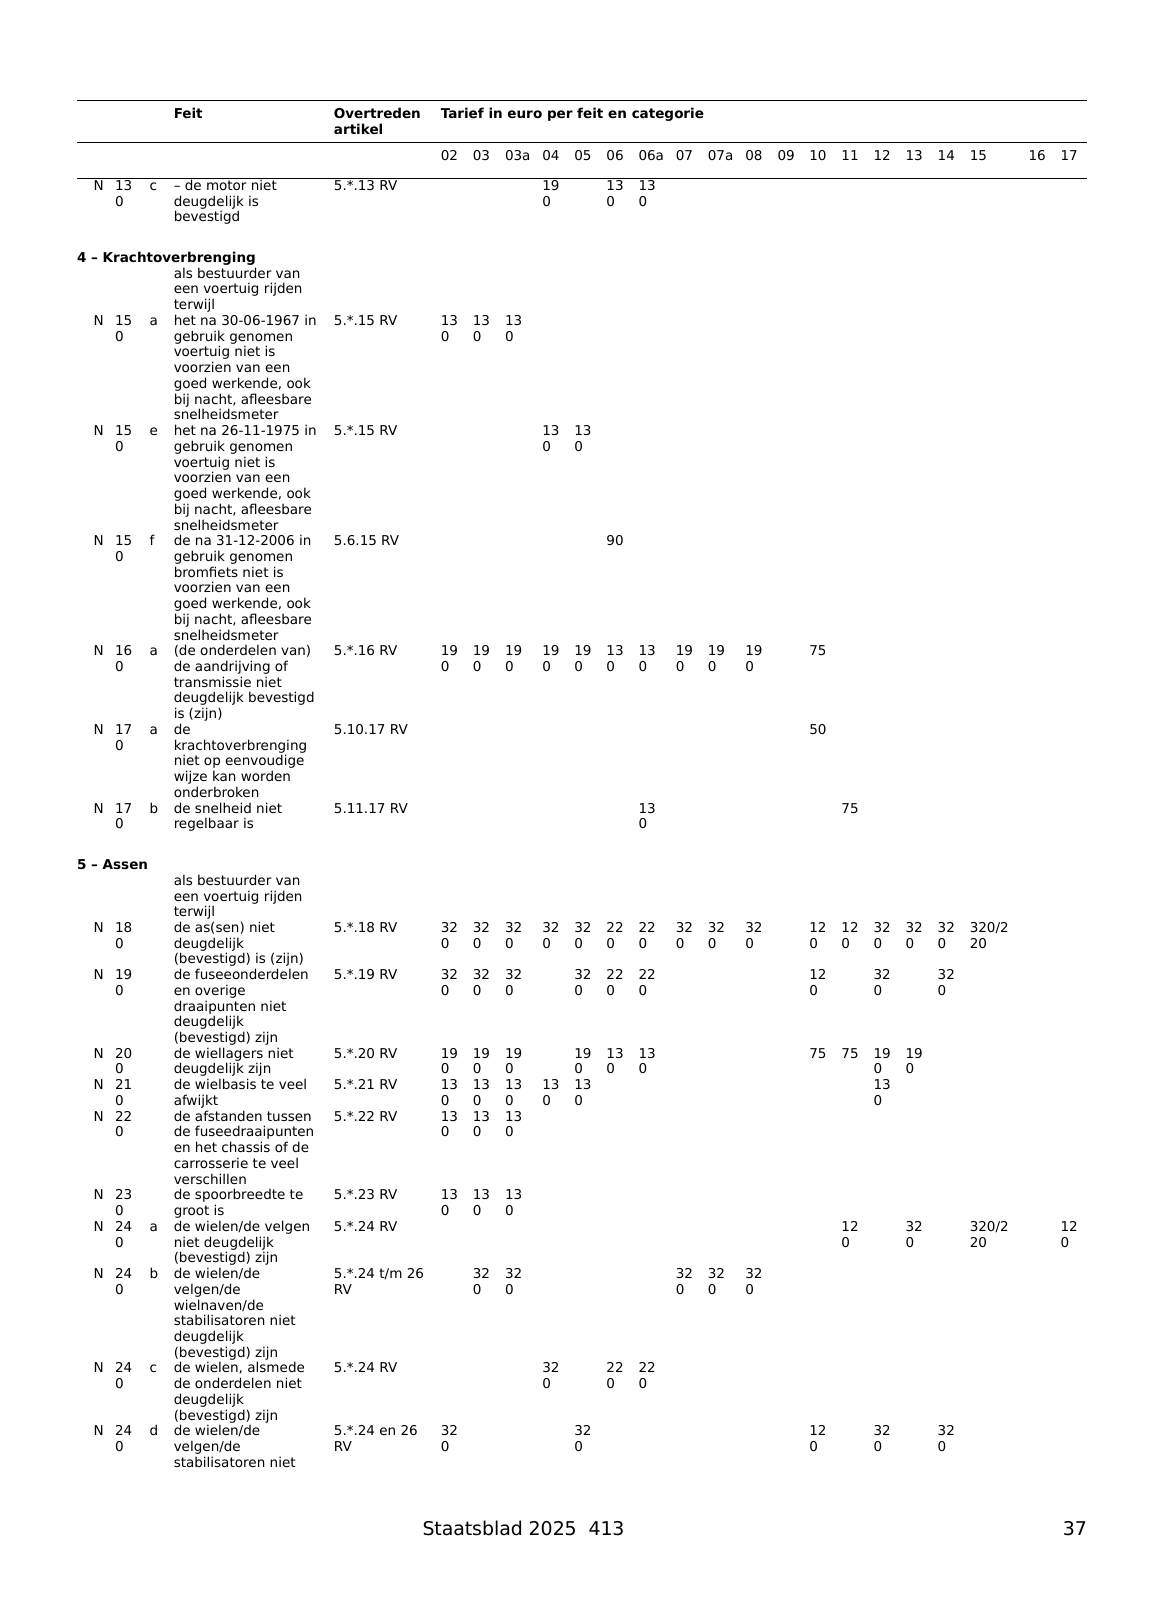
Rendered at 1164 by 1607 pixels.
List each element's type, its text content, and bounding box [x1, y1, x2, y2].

table_cell [670, 1423, 702, 1470]
table_cell [868, 225, 899, 250]
table_cell d [144, 1423, 162, 1470]
table_cell 5.*.16 RV [328, 643, 434, 722]
table_cell [964, 225, 1022, 250]
table_cell 130 [109, 179, 143, 225]
table_cell [899, 1077, 931, 1108]
table_cell [964, 967, 1022, 1046]
table_cell [435, 225, 467, 250]
table_cell [868, 722, 899, 800]
table_cell 130 [632, 179, 670, 225]
table_cell 230 [109, 1187, 143, 1219]
table_cell [536, 266, 568, 313]
table_cell [1022, 722, 1054, 800]
table_cell [899, 722, 931, 800]
table_cell [632, 873, 670, 920]
table_cell [868, 423, 899, 533]
table_cell [931, 832, 963, 857]
table_cell [600, 1109, 632, 1187]
table_cell het na 26-11-1975 in gebruik genomen voertuig niet is voorzien van een goed werkende, ook bij nacht, afleesbare snelheidsmeter [168, 423, 328, 533]
table_cell N [88, 313, 109, 423]
table_cell 320 [499, 1266, 536, 1360]
table_cell [1054, 1077, 1087, 1108]
table_cell [835, 1187, 867, 1219]
table_cell 120 [835, 1219, 867, 1266]
table_cell [162, 920, 167, 967]
table_cell b [144, 800, 162, 832]
table_cell [835, 873, 867, 920]
table_cell [632, 1423, 670, 1470]
table_cell [435, 423, 467, 533]
table_cell [82, 1423, 87, 1470]
table_cell [899, 225, 931, 250]
table_cell [739, 857, 771, 873]
table_cell 220 [632, 920, 670, 967]
table_cell [77, 1423, 82, 1470]
table_cell 320 [467, 920, 499, 967]
table_cell N [88, 1077, 109, 1108]
table_cell [1054, 800, 1087, 832]
table_cell 200 [109, 1046, 143, 1077]
table_cell [82, 1077, 87, 1108]
table_header [88, 101, 109, 142]
table_cell [77, 1046, 82, 1077]
table_cell [467, 179, 499, 225]
table_cell [536, 250, 568, 266]
table_cell [702, 225, 739, 250]
table_cell [499, 250, 536, 266]
table_cell [600, 250, 632, 266]
table_cell [931, 1187, 963, 1219]
table_cell [670, 1219, 702, 1266]
table_cell [964, 179, 1022, 225]
table_cell [499, 832, 536, 857]
table_cell [931, 1266, 963, 1360]
table_cell 13 [899, 143, 931, 178]
table_cell [739, 722, 771, 800]
table_cell [803, 800, 835, 832]
table_cell [964, 832, 1022, 857]
table_cell [1022, 423, 1054, 533]
table_cell 190 [536, 179, 568, 225]
table_cell [1054, 266, 1087, 313]
table_cell 320 [435, 967, 467, 1046]
table_cell 130 [499, 1187, 536, 1219]
table_cell [868, 643, 899, 722]
table_cell [899, 1266, 931, 1360]
table_cell 5.*.21 RV [328, 1077, 434, 1108]
table_cell 5.10.17 RV [328, 722, 434, 800]
table_cell [88, 873, 109, 920]
table_cell 320 [868, 967, 899, 1046]
table_cell [467, 1423, 499, 1470]
table_cell c [144, 1360, 162, 1423]
table_cell [162, 832, 167, 857]
table_cell a [144, 313, 162, 423]
table_cell [803, 313, 835, 423]
table_cell [600, 1187, 632, 1219]
table_cell [600, 1219, 632, 1266]
table_cell [702, 1077, 739, 1108]
table_cell [82, 1109, 87, 1187]
table_cell de wielen/de velgen/de wielnaven/de stabilisatoren niet deugdelijk (bevestigd) zijn [168, 1266, 328, 1360]
table_cell [931, 800, 963, 832]
table_cell [82, 1266, 87, 1360]
table_cell 320 [899, 920, 931, 967]
table_cell [739, 1109, 771, 1187]
table_cell [1022, 1187, 1054, 1219]
table_cell [702, 967, 739, 1046]
table_cell [771, 832, 803, 857]
table_cell 11 [835, 143, 867, 178]
table_cell [702, 1423, 739, 1470]
table_cell [600, 873, 632, 920]
table_cell [632, 1219, 670, 1266]
table_cell [835, 533, 867, 643]
table_cell 220 [632, 967, 670, 1046]
table_cell [899, 857, 931, 873]
table_cell [670, 533, 702, 643]
table_cell 190 [435, 643, 467, 722]
table_cell [702, 179, 739, 225]
table_cell 320 [739, 920, 771, 967]
table_cell [499, 533, 536, 643]
table_cell [144, 143, 162, 178]
table_cell 03a [499, 143, 536, 178]
table_cell [868, 1219, 899, 1266]
table_cell [568, 1219, 600, 1266]
table_cell [536, 1046, 568, 1077]
table_cell [835, 423, 867, 533]
table_cell het na 30-06-1967 in gebruik genomen voertuig niet is voorzien van een goed werkende, ook bij nacht, afleesbare snelheidsmeter [168, 313, 328, 423]
table_cell [1022, 920, 1054, 967]
table_cell [88, 225, 109, 250]
table_cell [702, 250, 739, 266]
table_cell [964, 873, 1022, 920]
table_cell [670, 225, 702, 250]
table_cell [868, 179, 899, 225]
table_cell de wielen, alsmede de onderdelen niet deugdelijk (bevestigd) zijn [168, 1360, 328, 1423]
table_cell e [144, 423, 162, 533]
table_cell 02 [435, 143, 467, 178]
table_cell [467, 423, 499, 533]
table_cell 120 [803, 920, 835, 967]
table_cell [568, 266, 600, 313]
table_cell N [88, 920, 109, 967]
table_cell [868, 313, 899, 423]
table_cell [702, 1219, 739, 1266]
table_cell [702, 832, 739, 857]
table_cell [868, 1266, 899, 1360]
table_cell [1054, 533, 1087, 643]
table_cell [536, 1109, 568, 1187]
table_cell 06a [632, 143, 670, 178]
table_cell 320 [467, 967, 499, 1046]
table_cell [1054, 873, 1087, 920]
table_cell als bestuurder van een voertuig rijden terwijl [168, 873, 328, 920]
table_cell [739, 1360, 771, 1423]
table_cell [82, 800, 87, 832]
table_cell (de onderdelen van) de aandrijving of transmissie niet deugdelijk bevestigd is (zijn) [168, 643, 328, 722]
table_cell 240 [109, 1219, 143, 1266]
table_cell [964, 1187, 1022, 1219]
table_cell [632, 423, 670, 533]
table_cell [435, 1219, 467, 1266]
table_cell 130 [467, 1077, 499, 1108]
table_cell N [88, 1109, 109, 1187]
table_cell N [88, 1187, 109, 1219]
table_header [1054, 101, 1087, 142]
table_cell [868, 873, 899, 920]
table_cell [964, 1423, 1022, 1470]
table_cell N [88, 1423, 109, 1470]
table_cell [144, 832, 162, 857]
table_cell 15 [964, 143, 1022, 178]
table_cell N [88, 722, 109, 800]
table_cell [1054, 1423, 1087, 1470]
table_cell 120 [835, 920, 867, 967]
table_cell f [144, 533, 162, 643]
table_cell [499, 1423, 536, 1470]
table_cell 190 [739, 643, 771, 722]
table_cell [964, 800, 1022, 832]
table_cell [931, 1077, 963, 1108]
table_cell 06 [600, 143, 632, 178]
table_cell [803, 857, 835, 873]
table_cell [670, 1187, 702, 1219]
table_cell 320 [467, 1266, 499, 1360]
table_cell [82, 179, 87, 225]
table_cell [670, 873, 702, 920]
table_cell [899, 832, 931, 857]
table_cell 220 [632, 1360, 670, 1423]
table_cell [1054, 832, 1087, 857]
table_cell [771, 857, 803, 873]
table_cell [1054, 1266, 1087, 1360]
table_cell 240 [109, 1360, 143, 1423]
table_cell [739, 179, 771, 225]
table_cell [77, 1187, 82, 1219]
table_cell [632, 1109, 670, 1187]
table_cell [499, 1219, 536, 1266]
table_cell [931, 1109, 963, 1187]
table_cell [964, 722, 1022, 800]
table_cell [77, 800, 82, 832]
table_cell [803, 179, 835, 225]
table_cell [328, 832, 434, 857]
table_cell 220 [600, 1360, 632, 1423]
table_cell 5.*.20 RV [328, 1046, 434, 1077]
table_cell [899, 800, 931, 832]
table_cell N [88, 1360, 109, 1423]
table_cell [835, 179, 867, 225]
table_cell 120 [1054, 1219, 1087, 1266]
table_cell [162, 1046, 167, 1077]
table_cell [835, 857, 867, 873]
table_cell [868, 1187, 899, 1219]
table_cell [670, 313, 702, 423]
table_cell 320 [568, 1423, 600, 1470]
table_cell [771, 1077, 803, 1108]
table_cell [600, 832, 632, 857]
table_cell [162, 800, 167, 832]
table_cell de krachtoverbrenging niet op eenvoudige wijze kan worden onderbroken [168, 722, 328, 800]
table_cell [82, 832, 87, 857]
table_cell [328, 873, 434, 920]
table_cell N [88, 643, 109, 722]
table_cell [568, 873, 600, 920]
table_cell 5.*.18 RV [328, 920, 434, 967]
table_cell [739, 533, 771, 643]
table_cell 320 [536, 920, 568, 967]
table_cell [899, 533, 931, 643]
table_cell 170 [109, 800, 143, 832]
table_cell [600, 1266, 632, 1360]
table_cell [670, 1046, 702, 1077]
table_cell 130 [499, 1077, 536, 1108]
table_cell [964, 313, 1022, 423]
table_cell [899, 1109, 931, 1187]
table_cell [568, 1266, 600, 1360]
table_cell [536, 1219, 568, 1266]
table_cell 150 [109, 313, 143, 423]
table_cell [868, 533, 899, 643]
table_cell [771, 643, 803, 722]
table_cell 210 [109, 1077, 143, 1108]
table_cell [964, 643, 1022, 722]
table_cell [82, 873, 87, 920]
table_cell [435, 250, 467, 266]
table_cell [632, 1187, 670, 1219]
table_cell [1022, 225, 1054, 250]
table_cell [1022, 250, 1054, 266]
table_cell [536, 800, 568, 832]
table_cell 150 [109, 423, 143, 533]
table_cell 320 [499, 920, 536, 967]
table_cell 130 [600, 1046, 632, 1077]
table_cell [771, 1046, 803, 1077]
table_cell [1022, 873, 1054, 920]
table_cell [739, 313, 771, 423]
table_cell 75 [835, 1046, 867, 1077]
table_cell [536, 1423, 568, 1470]
table_cell [499, 179, 536, 225]
table_cell 03 [467, 143, 499, 178]
table_cell 180 [109, 920, 143, 967]
table_cell [144, 1046, 162, 1077]
table_cell [702, 423, 739, 533]
table_cell [162, 179, 167, 225]
table_cell [568, 1360, 600, 1423]
table_cell [771, 873, 803, 920]
table_cell [835, 225, 867, 250]
table_cell [739, 1219, 771, 1266]
table_cell [899, 423, 931, 533]
table_cell [467, 832, 499, 857]
table_cell [670, 857, 702, 873]
table_cell 170 [109, 722, 143, 800]
table_cell 12 [868, 143, 899, 178]
table_cell [1022, 800, 1054, 832]
table_cell de as(sen) niet deugdelijk (bevestigd) is (zijn) [168, 920, 328, 967]
table_cell [1022, 832, 1054, 857]
table_cell [467, 722, 499, 800]
table_cell [536, 533, 568, 643]
table_cell [499, 873, 536, 920]
table_cell [499, 423, 536, 533]
table_cell [162, 313, 167, 423]
table_cell 5.11.17 RV [328, 800, 434, 832]
table_cell [435, 800, 467, 832]
table_cell 75 [835, 800, 867, 832]
table_cell 320 [702, 1266, 739, 1360]
table_cell [868, 250, 899, 266]
table_cell [771, 1187, 803, 1219]
table_cell [670, 722, 702, 800]
table_cell 5.*.24 t/m 26 RV [328, 1266, 434, 1360]
table_cell [964, 1077, 1022, 1108]
table_cell [82, 266, 87, 313]
table_cell [1022, 1266, 1054, 1360]
table_cell [82, 533, 87, 643]
table_cell [835, 643, 867, 722]
table_header [144, 101, 162, 142]
table_cell 50 [803, 722, 835, 800]
table_cell [467, 250, 499, 266]
table_cell 07a [702, 143, 739, 178]
table_cell de afstanden tussen de fuseedraaipunten en het chassis of de carrosserie te veel verschillen [168, 1109, 328, 1187]
table_cell [162, 1077, 167, 1108]
table_cell [328, 857, 434, 873]
table_cell [77, 143, 82, 178]
table_cell 130 [435, 313, 467, 423]
table_cell [803, 423, 835, 533]
table_cell [739, 967, 771, 1046]
table_cell 5.*.15 RV [328, 313, 434, 423]
table_cell 130 [600, 179, 632, 225]
table_cell [144, 1109, 162, 1187]
table_cell [1022, 857, 1054, 873]
table_cell [77, 533, 82, 643]
table_cell de wielen/de velgen niet deugdelijk (bevestigd) zijn [168, 1219, 328, 1266]
table_cell 5.6.15 RV [328, 533, 434, 643]
table_cell 130 [435, 1187, 467, 1219]
table_header [162, 101, 167, 142]
table_cell 5.*.24 RV [328, 1219, 434, 1266]
table_cell [82, 722, 87, 800]
table_cell [435, 857, 467, 873]
table_cell [835, 313, 867, 423]
table_cell de spoorbreedte te groot is [168, 1187, 328, 1219]
table_cell [467, 1360, 499, 1423]
table_cell [162, 225, 167, 250]
table_cell 130 [499, 313, 536, 423]
table_cell [568, 533, 600, 643]
table_cell [868, 800, 899, 832]
table_cell 150 [109, 533, 143, 643]
table_cell [536, 967, 568, 1046]
table_cell [1054, 967, 1087, 1046]
table_cell [702, 722, 739, 800]
table_cell [536, 1266, 568, 1360]
table_cell 5.*.24 RV [328, 1360, 434, 1423]
table_cell [931, 533, 963, 643]
table_cell c [144, 179, 162, 225]
table_cell 320 [435, 1423, 467, 1470]
table_cell [144, 1187, 162, 1219]
table_cell 320 [899, 1219, 931, 1266]
table_cell [600, 722, 632, 800]
table_cell 4 – Krachtoverbrenging [77, 250, 328, 266]
table_cell [632, 313, 670, 423]
table_cell [632, 832, 670, 857]
table_cell [899, 643, 931, 722]
table_header [109, 101, 143, 142]
table_cell [1022, 1109, 1054, 1187]
table_cell [536, 722, 568, 800]
table_cell [435, 1266, 467, 1360]
table_cell [739, 250, 771, 266]
table_cell 130 [435, 1109, 467, 1187]
table_cell [964, 533, 1022, 643]
table_cell [702, 533, 739, 643]
table_cell [931, 873, 963, 920]
table_cell de wielen/de velgen/de stabilisatoren niet [168, 1423, 328, 1470]
table_cell [328, 250, 434, 266]
table_cell [771, 967, 803, 1046]
table_cell [739, 1187, 771, 1219]
table_cell [499, 800, 536, 832]
table_cell 220 [109, 1109, 143, 1187]
table_cell 120 [803, 1423, 835, 1470]
table_cell – de motor niet deugdelijk is bevestigd [168, 179, 328, 225]
table_cell [868, 1360, 899, 1423]
table_cell [467, 533, 499, 643]
table_cell 07 [670, 143, 702, 178]
table_cell 190 [499, 1046, 536, 1077]
table_cell [328, 225, 434, 250]
table_cell [536, 225, 568, 250]
table_cell 130 [467, 1109, 499, 1187]
table_cell [162, 1109, 167, 1187]
table_cell 05 [568, 143, 600, 178]
table_cell [835, 1266, 867, 1360]
table_cell [899, 1423, 931, 1470]
table_cell [1054, 722, 1087, 800]
table_cell [931, 1360, 963, 1423]
table_cell [771, 313, 803, 423]
table_cell [144, 920, 162, 967]
table_cell [435, 722, 467, 800]
table_cell [739, 423, 771, 533]
table_cell [499, 225, 536, 250]
table_cell [899, 266, 931, 313]
table_cell [536, 873, 568, 920]
table_cell [467, 800, 499, 832]
table_cell [77, 1109, 82, 1187]
table_cell 14 [931, 143, 963, 178]
table_cell 130 [536, 1077, 568, 1108]
table_cell [568, 800, 600, 832]
table_cell [77, 179, 82, 225]
table_cell [931, 423, 963, 533]
table_cell [162, 423, 167, 533]
table_cell [467, 225, 499, 250]
table_cell [600, 1077, 632, 1108]
table_cell [568, 179, 600, 225]
table_cell [568, 225, 600, 250]
table_cell [77, 266, 82, 313]
table_cell [568, 313, 600, 423]
table_cell [739, 225, 771, 250]
table_cell 190 [435, 1046, 467, 1077]
table_cell [964, 423, 1022, 533]
table_cell 160 [109, 643, 143, 722]
table_cell 320 [536, 1360, 568, 1423]
table_cell [162, 1360, 167, 1423]
table_cell [739, 1077, 771, 1108]
table_cell [568, 1109, 600, 1187]
table_cell [77, 225, 82, 250]
table_cell [702, 266, 739, 313]
table_cell 320 [568, 967, 600, 1046]
table_cell [77, 643, 82, 722]
table_cell [144, 967, 162, 1046]
table_cell [803, 1187, 835, 1219]
table_cell [1054, 423, 1087, 533]
table_cell [835, 722, 867, 800]
table_cell [739, 1423, 771, 1470]
table_cell [835, 832, 867, 857]
table_cell [702, 800, 739, 832]
table_cell [168, 143, 328, 178]
table_cell [109, 143, 143, 178]
table_cell [1022, 533, 1054, 643]
table_cell [168, 832, 328, 857]
table_cell N [88, 533, 109, 643]
table_cell [1054, 1046, 1087, 1077]
table_cell 5.*.22 RV [328, 1109, 434, 1187]
table_cell [670, 1360, 702, 1423]
table_cell [771, 722, 803, 800]
table_cell 320 [568, 920, 600, 967]
table_cell [1022, 1077, 1054, 1108]
table_cell [702, 313, 739, 423]
table_cell [600, 266, 632, 313]
table_cell [82, 1219, 87, 1266]
table_cell [632, 225, 670, 250]
table_cell 190 [467, 643, 499, 722]
table_cell [109, 225, 143, 250]
table_cell de na 31-12-2006 in gebruik genomen bromfiets niet is voorzien van een goed werkende, ook bij nacht, afleesbare snelheidsmeter [168, 533, 328, 643]
table_cell [899, 1187, 931, 1219]
table_cell [803, 832, 835, 857]
table_cell 04 [536, 143, 568, 178]
table_cell [771, 1219, 803, 1266]
table_cell [899, 250, 931, 266]
table_cell [162, 1219, 167, 1266]
table_cell [82, 967, 87, 1046]
table_cell [1022, 967, 1054, 1046]
table_cell als bestuurder van een voertuig rijden terwijl [168, 266, 328, 313]
table_cell [536, 857, 568, 873]
table_cell [82, 313, 87, 423]
table_cell [670, 423, 702, 533]
table_cell [77, 873, 82, 920]
table_cell [144, 873, 162, 920]
table_cell [803, 266, 835, 313]
table_cell [739, 266, 771, 313]
table_cell [144, 1077, 162, 1108]
table_cell [931, 179, 963, 225]
table_cell [88, 266, 109, 313]
table_cell [771, 1423, 803, 1470]
table_cell [868, 832, 899, 857]
table_cell [600, 423, 632, 533]
table_cell [536, 832, 568, 857]
table_cell 75 [803, 643, 835, 722]
table_cell 10 [803, 143, 835, 178]
table_cell 5.*.24 en 26 RV [328, 1423, 434, 1470]
table_cell 320 [931, 967, 963, 1046]
table_cell [1054, 313, 1087, 423]
table_cell [632, 722, 670, 800]
table_cell 320 [868, 920, 899, 967]
table_cell [82, 920, 87, 967]
table_cell 130 [632, 643, 670, 722]
table_cell de wiellagers niet deugdelijk zijn [168, 1046, 328, 1077]
table_cell [868, 266, 899, 313]
table_cell [467, 1219, 499, 1266]
table_cell [868, 1109, 899, 1187]
table_cell [803, 533, 835, 643]
table_cell 190 [568, 1046, 600, 1077]
table_cell 130 [568, 1077, 600, 1108]
table_cell a [144, 722, 162, 800]
table_cell 130 [868, 1077, 899, 1108]
table_cell [964, 250, 1022, 266]
table_cell 320 [739, 1266, 771, 1360]
table_cell N [88, 1219, 109, 1266]
table_cell 130 [499, 1109, 536, 1187]
table_cell [931, 313, 963, 423]
table_cell [568, 1187, 600, 1219]
table_cell [899, 179, 931, 225]
table_cell [964, 266, 1022, 313]
table_cell 190 [499, 643, 536, 722]
table_cell [1022, 1360, 1054, 1423]
table_cell N [88, 423, 109, 533]
table_cell [964, 1266, 1022, 1360]
table_cell 130 [568, 423, 600, 533]
table_cell [1054, 643, 1087, 722]
table_cell [77, 1077, 82, 1108]
table_cell 190 [868, 1046, 899, 1077]
table_cell [931, 1046, 963, 1077]
table_cell 130 [435, 1077, 467, 1108]
table_cell [670, 832, 702, 857]
table_cell [931, 1219, 963, 1266]
table_cell 16 [1022, 143, 1054, 178]
table_cell [162, 1423, 167, 1470]
table_cell [467, 266, 499, 313]
table_cell [632, 857, 670, 873]
table_cell [77, 832, 82, 857]
table_cell [109, 266, 143, 313]
table_cell a [144, 1219, 162, 1266]
table_cell [162, 643, 167, 722]
table_cell [803, 873, 835, 920]
table_cell 120 [803, 967, 835, 1046]
table_cell [162, 967, 167, 1046]
table_cell [162, 143, 167, 178]
table_cell [632, 1266, 670, 1360]
table_cell [899, 873, 931, 920]
table_cell [82, 643, 87, 722]
table_cell 17 [1054, 143, 1087, 178]
table_cell 320/220 [964, 920, 1022, 967]
table_cell [109, 832, 143, 857]
table_cell [803, 1219, 835, 1266]
table_cell 5 – Assen [77, 857, 328, 873]
table_header Feit [168, 101, 328, 142]
table_cell [771, 1360, 803, 1423]
table_cell [632, 250, 670, 266]
table_cell [435, 179, 467, 225]
table_cell [964, 1360, 1022, 1423]
table_cell [964, 857, 1022, 873]
table_cell [499, 722, 536, 800]
table_cell 190 [467, 1046, 499, 1077]
table_cell de snelheid niet regelbaar is [168, 800, 328, 832]
table_cell [803, 1360, 835, 1423]
table_cell [600, 225, 632, 250]
table_cell [702, 1046, 739, 1077]
table_cell [803, 225, 835, 250]
table_cell 130 [632, 1046, 670, 1077]
table_cell [771, 266, 803, 313]
table_cell 5.*.15 RV [328, 423, 434, 533]
table_cell [82, 143, 87, 178]
table_cell 220 [600, 967, 632, 1046]
table_cell [328, 143, 434, 178]
table_cell 320 [931, 920, 963, 967]
table_cell [835, 1423, 867, 1470]
table_cell 130 [536, 423, 568, 533]
table_cell [600, 313, 632, 423]
table_cell [1054, 1187, 1087, 1219]
table_header Tarief in euro per feit en categorie [435, 101, 1054, 142]
table_cell [771, 920, 803, 967]
table_cell 190 [536, 643, 568, 722]
table_cell 75 [803, 1046, 835, 1077]
table_cell [670, 179, 702, 225]
table_cell [632, 533, 670, 643]
table_cell [82, 1360, 87, 1423]
table_cell [328, 266, 434, 313]
table_cell 320 [435, 920, 467, 967]
table_cell [82, 225, 87, 250]
table_cell [162, 533, 167, 643]
table_cell [771, 1266, 803, 1360]
table_cell [835, 266, 867, 313]
table_cell [771, 1109, 803, 1187]
table_cell [739, 800, 771, 832]
table_cell N [88, 1046, 109, 1077]
table_header [77, 101, 82, 142]
table_cell [568, 857, 600, 873]
table_cell [568, 722, 600, 800]
table_cell [499, 266, 536, 313]
table_cell [77, 423, 82, 533]
table_cell 190 [568, 643, 600, 722]
table_cell [931, 722, 963, 800]
table_cell 190 [670, 643, 702, 722]
table_cell [77, 1360, 82, 1423]
table_cell [435, 533, 467, 643]
table_cell [467, 857, 499, 873]
table_cell [835, 1077, 867, 1108]
table_cell [835, 250, 867, 266]
table_cell 320 [670, 1266, 702, 1360]
table_cell [1022, 1046, 1054, 1077]
table_cell [670, 967, 702, 1046]
table_cell 190 [702, 643, 739, 722]
table_cell [931, 225, 963, 250]
table_cell [1022, 266, 1054, 313]
table_cell [670, 1077, 702, 1108]
table_cell 5.*.13 RV [328, 179, 434, 225]
table_cell [435, 1360, 467, 1423]
table_cell [568, 832, 600, 857]
table_cell 240 [109, 1423, 143, 1470]
table_cell [931, 643, 963, 722]
table_cell [899, 1360, 931, 1423]
table_cell [77, 722, 82, 800]
table_cell [499, 1360, 536, 1423]
table_cell [162, 722, 167, 800]
table_cell [670, 800, 702, 832]
table_cell [803, 1077, 835, 1108]
table_cell [771, 800, 803, 832]
table_cell 130 [632, 800, 670, 832]
table_cell [88, 143, 109, 178]
table_cell [600, 857, 632, 873]
table_cell [899, 967, 931, 1046]
table_cell 320 [931, 1423, 963, 1470]
table_cell [931, 250, 963, 266]
table_cell [168, 225, 328, 250]
table_cell [1022, 643, 1054, 722]
table_cell [162, 266, 167, 313]
table_cell [88, 832, 109, 857]
table_cell [702, 1360, 739, 1423]
table_cell [162, 1266, 167, 1360]
table_cell a [144, 643, 162, 722]
table_cell [771, 225, 803, 250]
table_cell [144, 266, 162, 313]
table_cell [803, 1109, 835, 1187]
table_cell [568, 250, 600, 266]
table_cell 320 [868, 1423, 899, 1470]
table_cell b [144, 1266, 162, 1360]
table_cell [162, 1187, 167, 1219]
table_cell [467, 873, 499, 920]
table_cell [1054, 920, 1087, 967]
table_cell [82, 1046, 87, 1077]
table_cell [670, 250, 702, 266]
table_cell [1022, 313, 1054, 423]
table_cell [835, 1109, 867, 1187]
table_cell [1054, 179, 1087, 225]
table_cell [77, 967, 82, 1046]
table_cell [964, 1046, 1022, 1077]
table_cell [835, 1360, 867, 1423]
table_cell [931, 857, 963, 873]
table_cell [632, 266, 670, 313]
table_cell [739, 873, 771, 920]
table_cell 320 [670, 920, 702, 967]
table_cell N [88, 1266, 109, 1360]
table_cell [600, 800, 632, 832]
table_cell [435, 832, 467, 857]
table_cell 190 [899, 1046, 931, 1077]
table_cell [771, 250, 803, 266]
table_cell 5.*.23 RV [328, 1187, 434, 1219]
table_cell [499, 857, 536, 873]
table_cell [702, 1187, 739, 1219]
table_cell [702, 1109, 739, 1187]
table_header [82, 101, 87, 142]
table_cell 320 [702, 920, 739, 967]
table_cell [77, 1219, 82, 1266]
table_cell 320/220 [964, 1219, 1022, 1266]
table_cell [803, 1266, 835, 1360]
table_cell 190 [109, 967, 143, 1046]
table_cell [82, 423, 87, 533]
table_cell [1022, 1219, 1054, 1266]
table_cell [600, 1423, 632, 1470]
table_cell 130 [467, 1187, 499, 1219]
table_cell 130 [467, 313, 499, 423]
table_cell [771, 423, 803, 533]
table_cell de wielbasis te veel afwijkt [168, 1077, 328, 1108]
table_cell [1054, 1109, 1087, 1187]
table_cell [803, 250, 835, 266]
table_cell [899, 313, 931, 423]
table_cell N [88, 967, 109, 1046]
table_cell [1054, 250, 1087, 266]
table_cell 320 [499, 967, 536, 1046]
table_cell [77, 920, 82, 967]
table_cell [109, 873, 143, 920]
table_cell N [88, 800, 109, 832]
table_cell N [88, 179, 109, 225]
table_cell [771, 533, 803, 643]
table_cell [162, 873, 167, 920]
table_cell [1022, 179, 1054, 225]
table_cell [435, 266, 467, 313]
table_cell [144, 225, 162, 250]
table_cell [632, 1077, 670, 1108]
table_cell [1054, 1360, 1087, 1423]
table_cell [931, 266, 963, 313]
table_cell [835, 967, 867, 1046]
table_cell [771, 179, 803, 225]
table_cell [964, 1109, 1022, 1187]
table_cell 130 [600, 643, 632, 722]
table_cell [739, 1046, 771, 1077]
table_cell [1022, 1423, 1054, 1470]
table_cell [77, 313, 82, 423]
table_cell [77, 1266, 82, 1360]
table_cell 220 [600, 920, 632, 967]
table_cell [536, 313, 568, 423]
table_cell [82, 1187, 87, 1219]
table_cell 90 [600, 533, 632, 643]
table_cell 08 [739, 143, 771, 178]
table_cell de fuseeonderdelen en overige draaipunten niet deugdelijk (bevestigd) zijn [168, 967, 328, 1046]
table_cell [868, 857, 899, 873]
table_cell [702, 873, 739, 920]
table_cell [739, 832, 771, 857]
table_cell [1054, 857, 1087, 873]
table_header Overtreden artikel [328, 101, 434, 142]
table_cell [702, 857, 739, 873]
table_cell [670, 1109, 702, 1187]
table_cell [1054, 225, 1087, 250]
table_cell 240 [109, 1266, 143, 1360]
table_cell [435, 873, 467, 920]
table_cell 09 [771, 143, 803, 178]
table_cell [670, 266, 702, 313]
table_cell 5.*.19 RV [328, 967, 434, 1046]
table_cell [536, 1187, 568, 1219]
